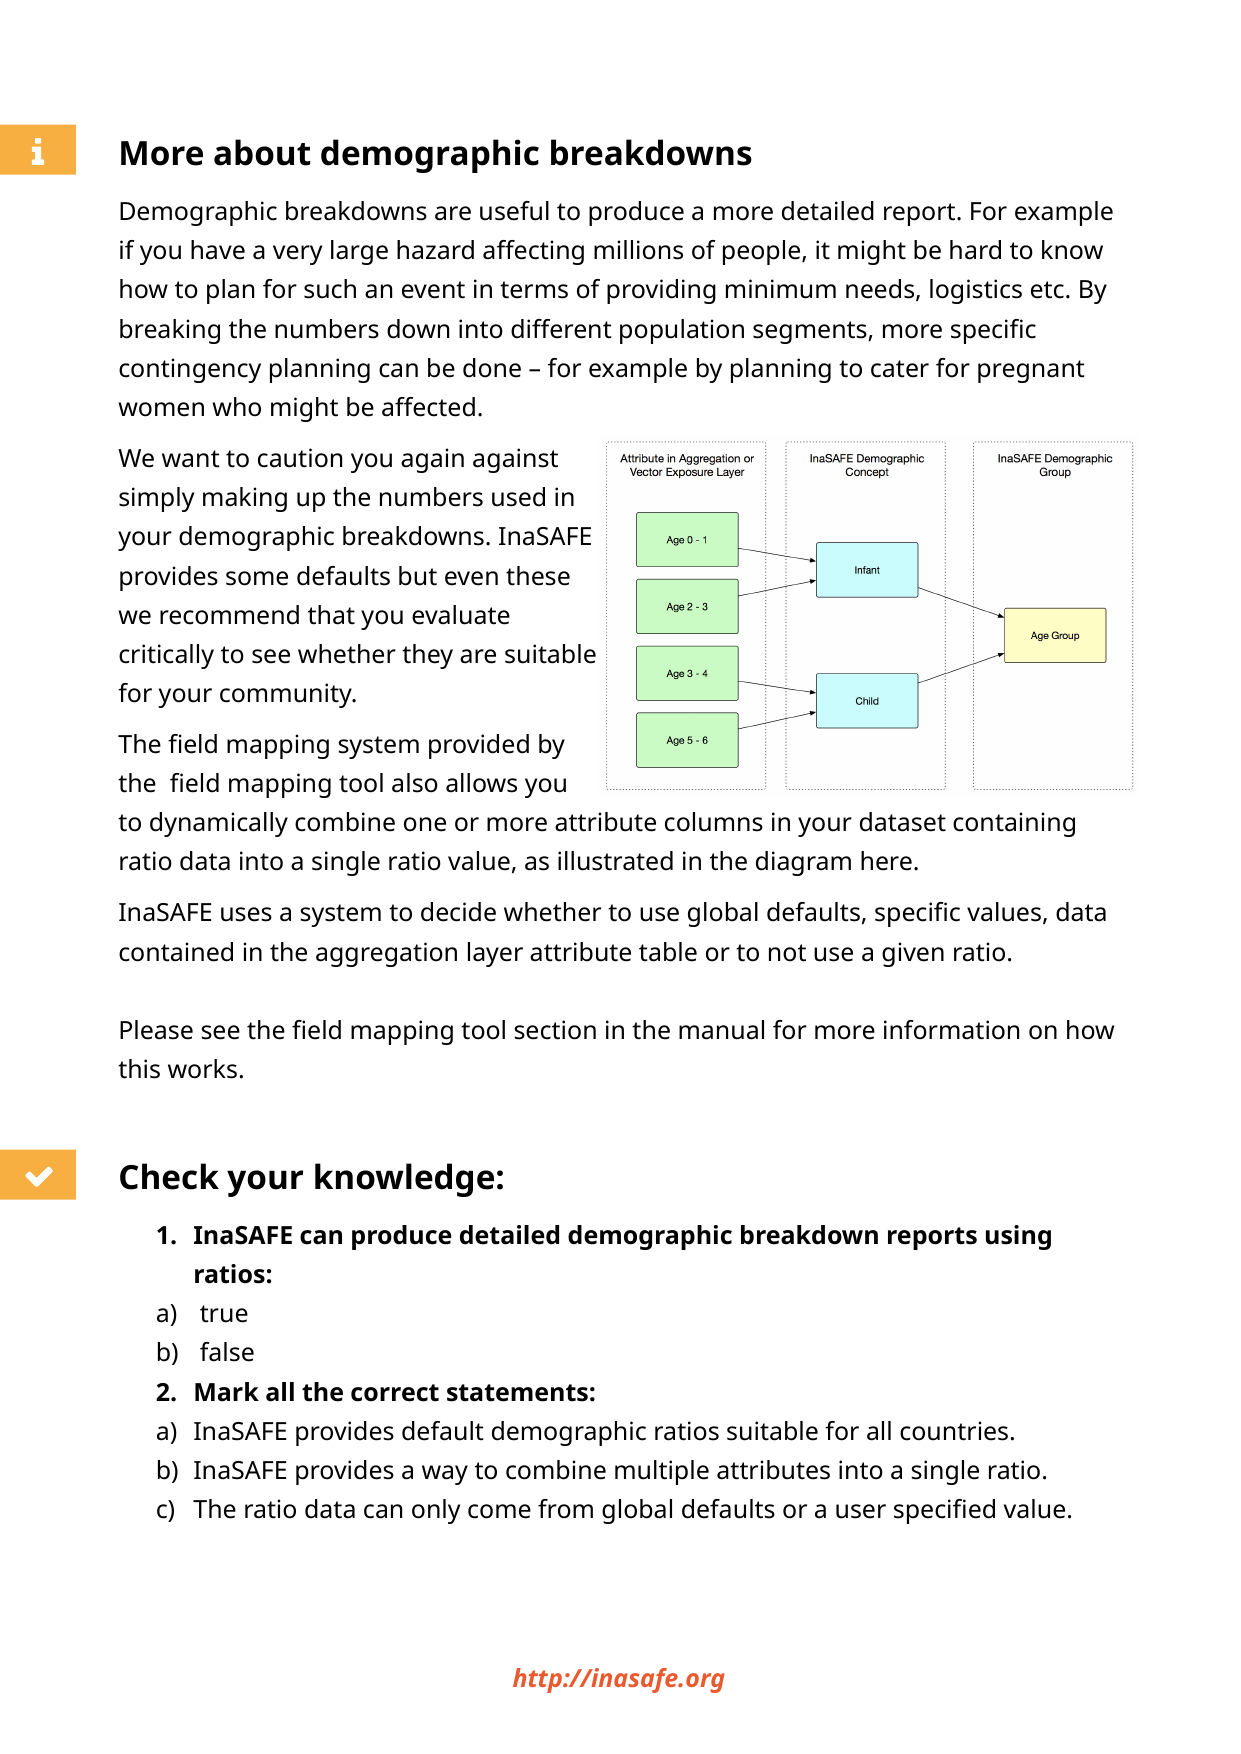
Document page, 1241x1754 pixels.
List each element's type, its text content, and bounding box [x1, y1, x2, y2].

list InaSAFE provides a way to combine multiple attributes into a single ratio. [156, 1452, 1122, 1487]
text The field mapping system provided by the field mapping tool also allows you to dynamically combine one or more attribute columns in your dataset containing ratio data into a single ratio value, as illustrated in the diagram here. [118, 727, 1122, 878]
text InaSAFE uses a system to decide whether to use global defaults, specific values, data contained in the aggregation layer attribute table or to not use a given ratio. Please see the field mapping tool section in the manual for more information on how this works. [118, 895, 1122, 1086]
list InaSAFE can produce detailed demographic breakdown reports using ratios: [156, 1217, 1122, 1291]
subtitle Check your knowledge: [118, 1153, 1122, 1199]
text Demographic breakdowns are useful to produce a more detailed report. For example if you have a very large hazard affecting millions of people, it might be hard to know how to plan for such an event in terms of providing minimum needs, logistics etc. By breaking the numbers down into different population segments, more specific contingency planning can be done – for example by planning to cater for pregnant women who might be affected. [118, 194, 1122, 424]
text We want to caution you again against simply making up the numbers used in your demographic breakdowns. InaSAFE provides some defaults but even these we recommend that you evaluate critically to see whether they are suitable for your community. [118, 441, 597, 710]
subtitle More about demographic breakdowns [118, 130, 1122, 175]
picture [597, 434, 1140, 797]
list true [156, 1296, 1122, 1330]
list false [156, 1335, 1122, 1369]
list InaSAFE provides default demographic ratios suitable for all countries. [156, 1413, 1122, 1447]
list The ratio data can only come from global defaults or a user specified value. [156, 1492, 1122, 1526]
list Mark all the correct statements: [156, 1374, 1122, 1408]
